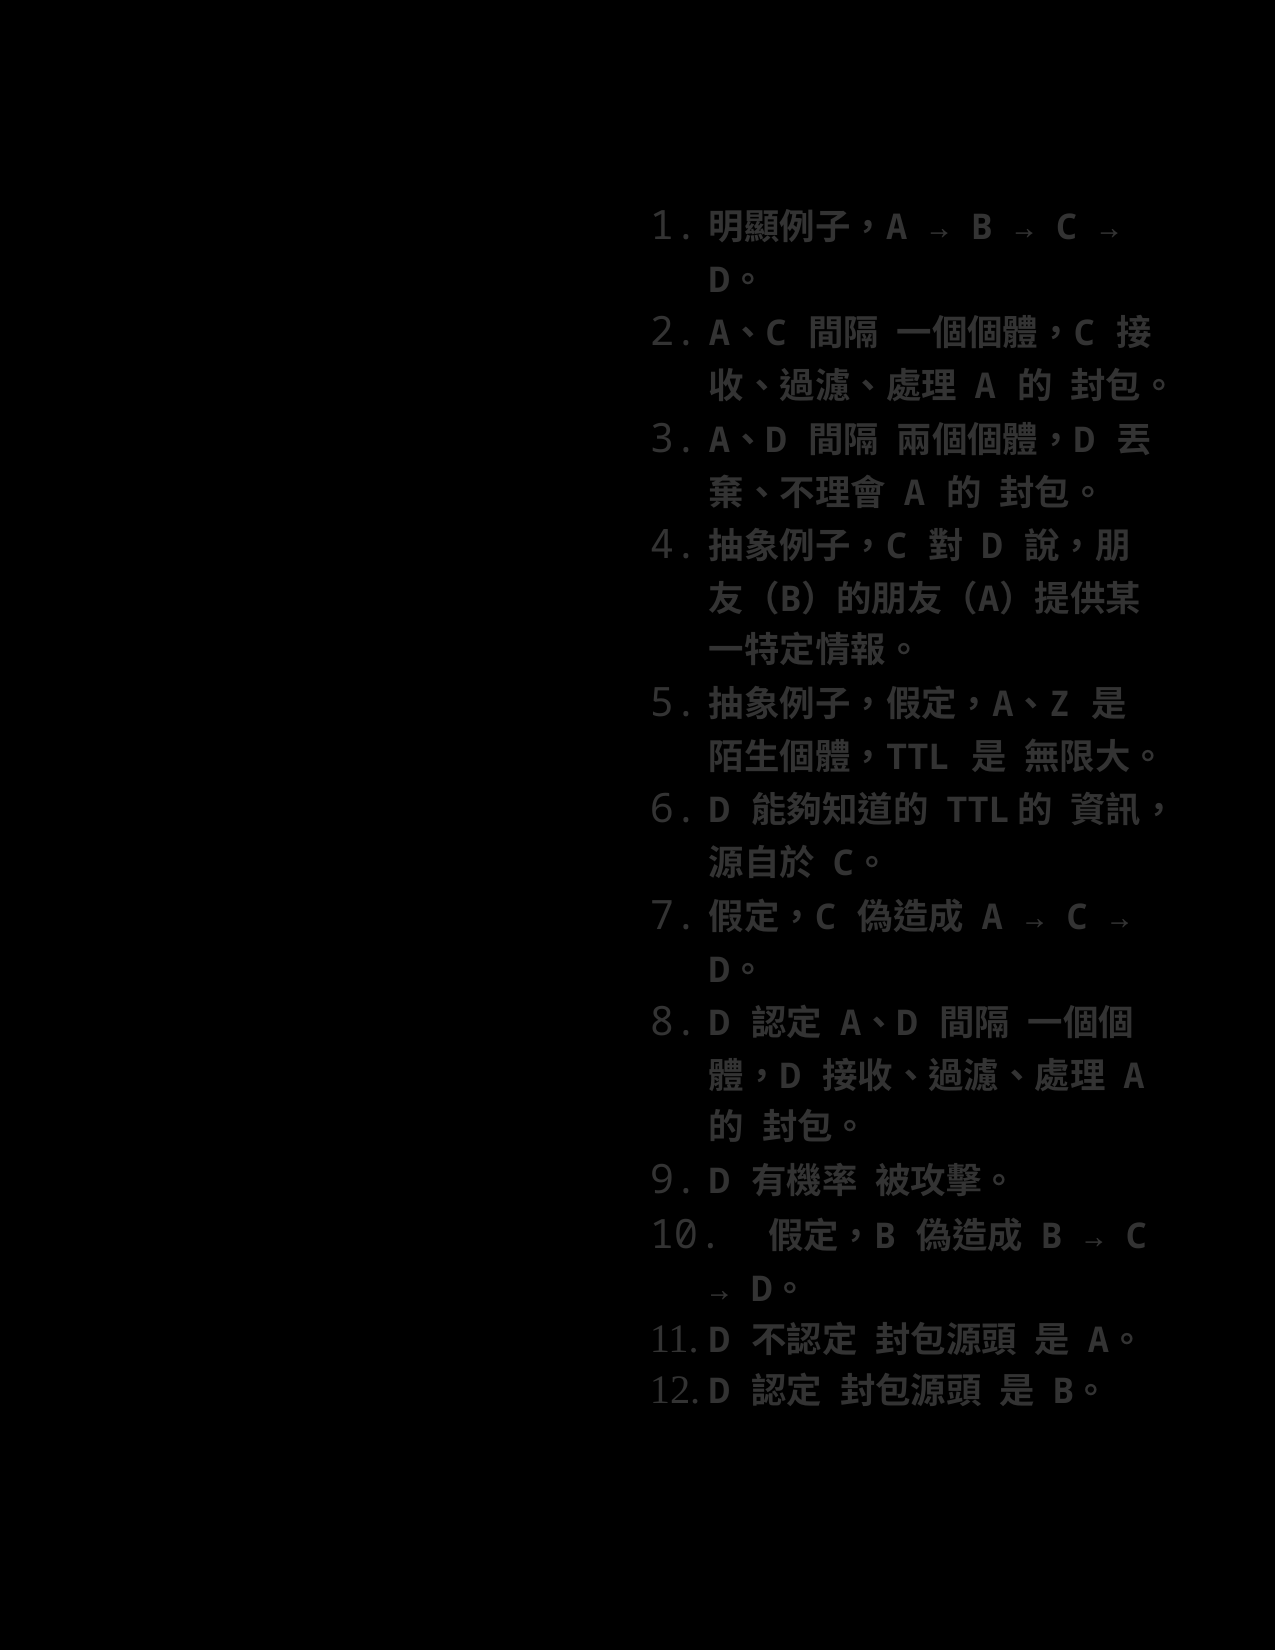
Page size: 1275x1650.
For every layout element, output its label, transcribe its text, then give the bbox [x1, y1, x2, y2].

list D 有機率 被攻擊。 [649, 1150, 1157, 1205]
list 明顯例子，A → B → C → D。 [649, 196, 1157, 302]
list D 不認定 封包源頭 是 A。 [649, 1312, 1157, 1363]
list 抽象例子，假定，A、Z 是 陌生個體，TTL 是 無限大。 [649, 673, 1157, 779]
list D 能夠知道的 TTL的 資訊，源自於 C。 [649, 779, 1157, 886]
list 假定，B 偽造成 B → C → D。 [649, 1205, 1157, 1312]
list A、C 間隔 一個個體，C 接收、過濾、處理 A 的 封包。 [649, 302, 1157, 409]
list D 認定 A、D 間隔 一個個體，D 接收、過濾、處理 A 的 封包。 [649, 992, 1157, 1150]
list A、D 間隔 兩個個體，D 丟棄、不理會 A 的 封包。 [649, 409, 1157, 515]
list D 認定 封包源頭 是 B。 [649, 1363, 1157, 1414]
list 假定，C 偽造成 A → C → D。 [649, 886, 1157, 992]
list 抽象例子，C 對 D 說，朋友（B）的朋友（A）提供某一特定情報。 [649, 515, 1157, 673]
